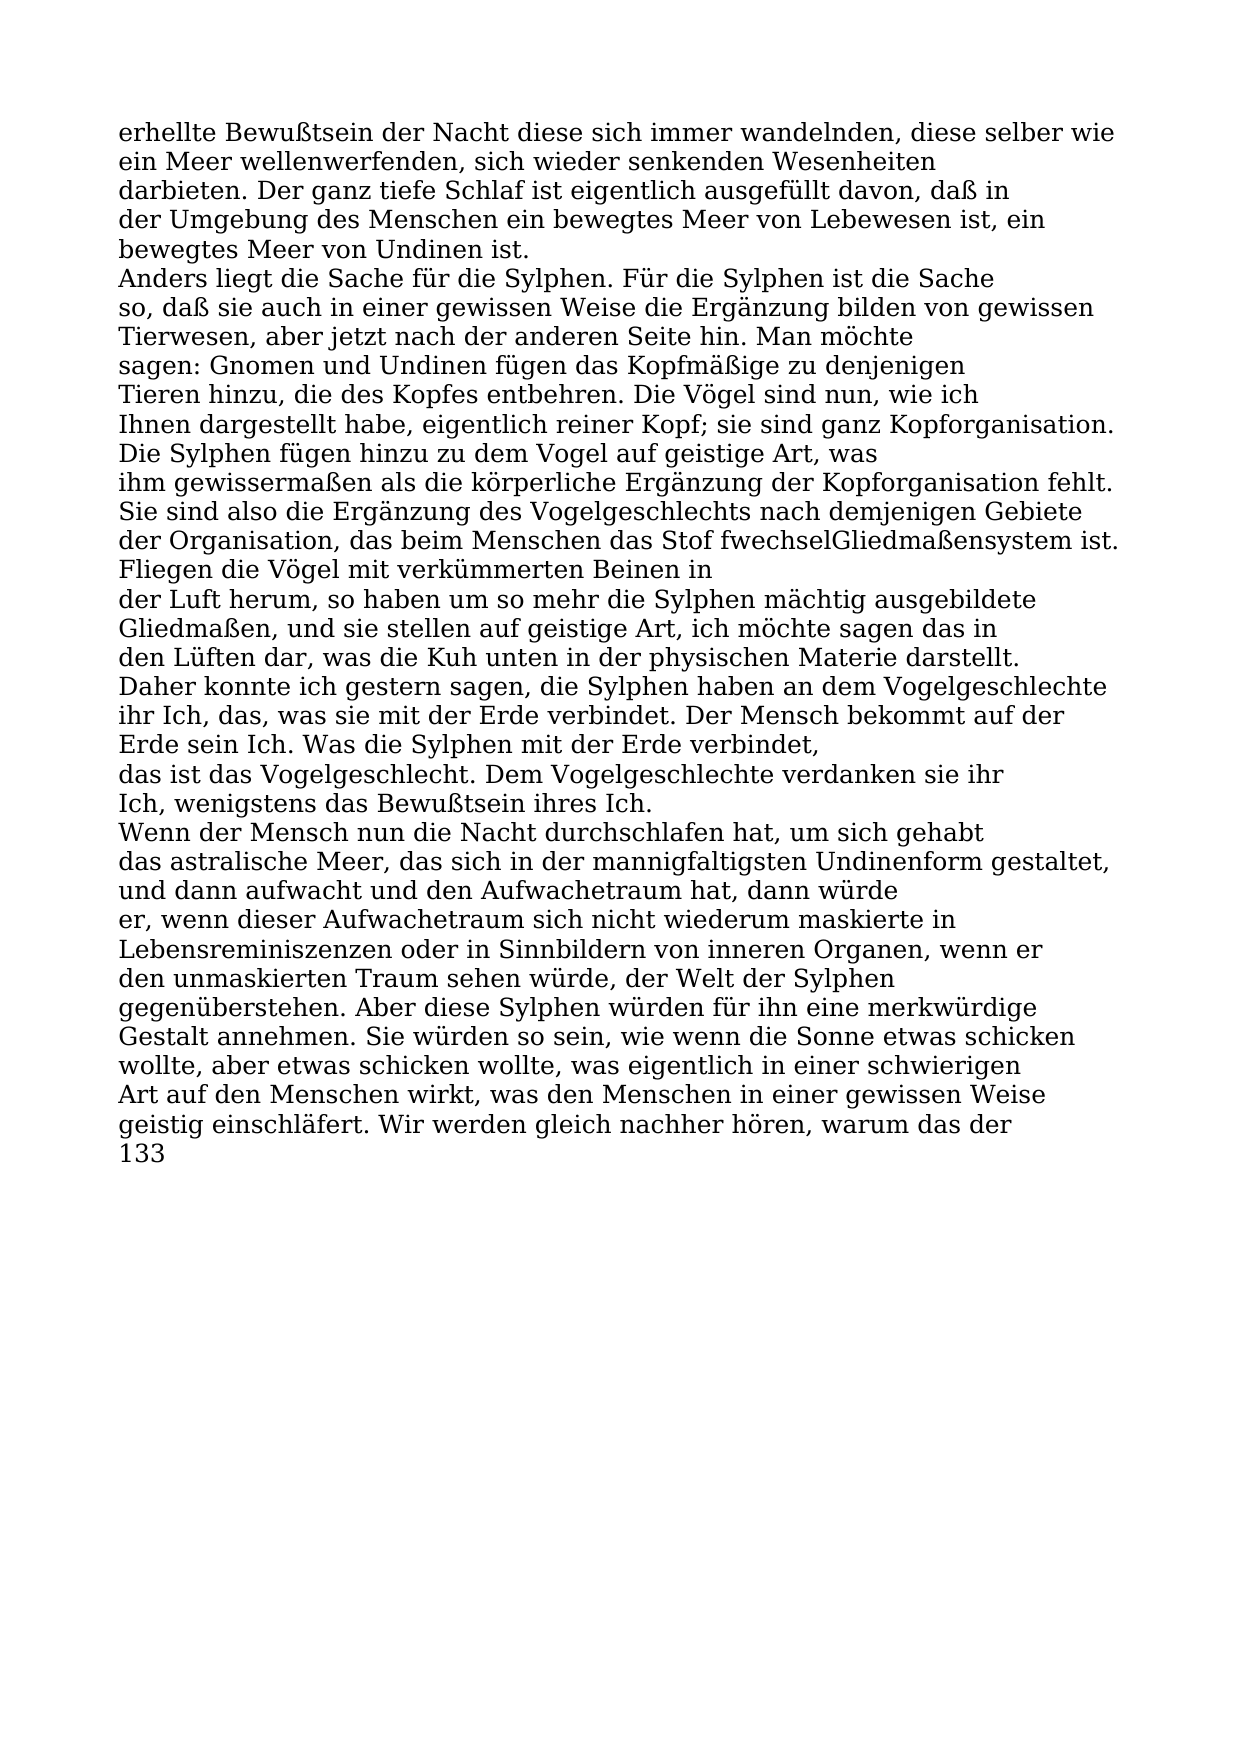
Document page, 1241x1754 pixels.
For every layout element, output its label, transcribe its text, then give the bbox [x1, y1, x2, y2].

text Gliedmaßen, und sie stellen auf geistige Art, ich möchte sagen das in [118, 614, 1122, 643]
text das astralische Meer, das sich in der mannigfaltigsten Undinenform gestaltet, und dann aufwacht und den Aufwachetraum hat, dann würde [118, 847, 1122, 906]
text der Umgebung des Menschen ein bewegtes Meer von Lebewesen ist, ein [118, 206, 1122, 235]
text 133 [118, 1139, 1122, 1168]
text der Luft herum, so haben um so mehr die Sylphen mächtig ausgebildete [118, 585, 1122, 614]
text Anders liegt die Sache für die Sylphen. Für die Sylphen ist die Sache [118, 264, 1122, 293]
text ihm gewissermaßen als die körperliche Ergänzung der Kopforganisation fehlt. Sie sind also die Ergänzung des Vogelgeschlechts nach demjenigen Gebiete der Organisation, das beim Menschen das Stof fwechselGliedmaßensystem ist. Fliegen die Vögel mit verkümmerten Beinen in [118, 468, 1122, 585]
text wollte, aber etwas schicken wollte, was eigentlich in einer schwierigen [118, 1051, 1122, 1081]
text bewegtes Meer von Undinen ist. [118, 235, 1122, 264]
text Daher konnte ich gestern sagen, die Sylphen haben an dem Vogelgeschlechte ihr Ich, das, was sie mit der Erde verbindet. Der Mensch bekommt auf der Erde sein Ich. Was die Sylphen mit der Erde verbindet, [118, 672, 1122, 760]
text Tieren hinzu, die des Kopfes entbehren. Die Vögel sind nun, wie ich [118, 381, 1122, 410]
text sagen: Gnomen und Undinen fügen das Kopfmäßige zu denjenigen [118, 351, 1122, 381]
text darbieten. Der ganz tiefe Schlaf ist eigentlich ausgefüllt davon, daß in [118, 176, 1122, 206]
text geistig einschläfert. Wir werden gleich nachher hören, warum das der [118, 1110, 1122, 1139]
text er, wenn dieser Aufwachetraum sich nicht wiederum maskierte in Lebensreminiszenzen oder in Sinnbildern von inneren Organen, wenn er [118, 906, 1122, 964]
text Art auf den Menschen wirkt, was den Menschen in einer gewissen Weise [118, 1081, 1122, 1110]
text den Lüften dar, was die Kuh unten in der physischen Materie darstellt. [118, 643, 1122, 672]
text erhellte Bewußtsein der Nacht diese sich immer wandelnden, diese selber wie ein Meer wellenwerfenden, sich wieder senkenden Wesenheiten [118, 118, 1122, 176]
text Wenn der Mensch nun die Nacht durchschlafen hat, um sich gehabt [118, 818, 1122, 847]
text den unmaskierten Traum sehen würde, der Welt der Sylphen gegenüberstehen. Aber diese Sylphen würden für ihn eine merkwürdige Gestalt annehmen. Sie würden so sein, wie wenn die Sonne etwas schicken [118, 964, 1122, 1051]
text Ihnen dargestellt habe, eigentlich reiner Kopf; sie sind ganz Kopforganisation. Die Sylphen fügen hinzu zu dem Vogel auf geistige Art, was [118, 410, 1122, 468]
text das ist das Vogelgeschlecht. Dem Vogelgeschlechte verdanken sie ihr [118, 760, 1122, 789]
text so, daß sie auch in einer gewissen Weise die Ergänzung bilden von gewissen Tierwesen, aber jetzt nach der anderen Seite hin. Man möchte [118, 293, 1122, 351]
text Ich, wenigstens das Bewußtsein ihres Ich. [118, 789, 1122, 818]
